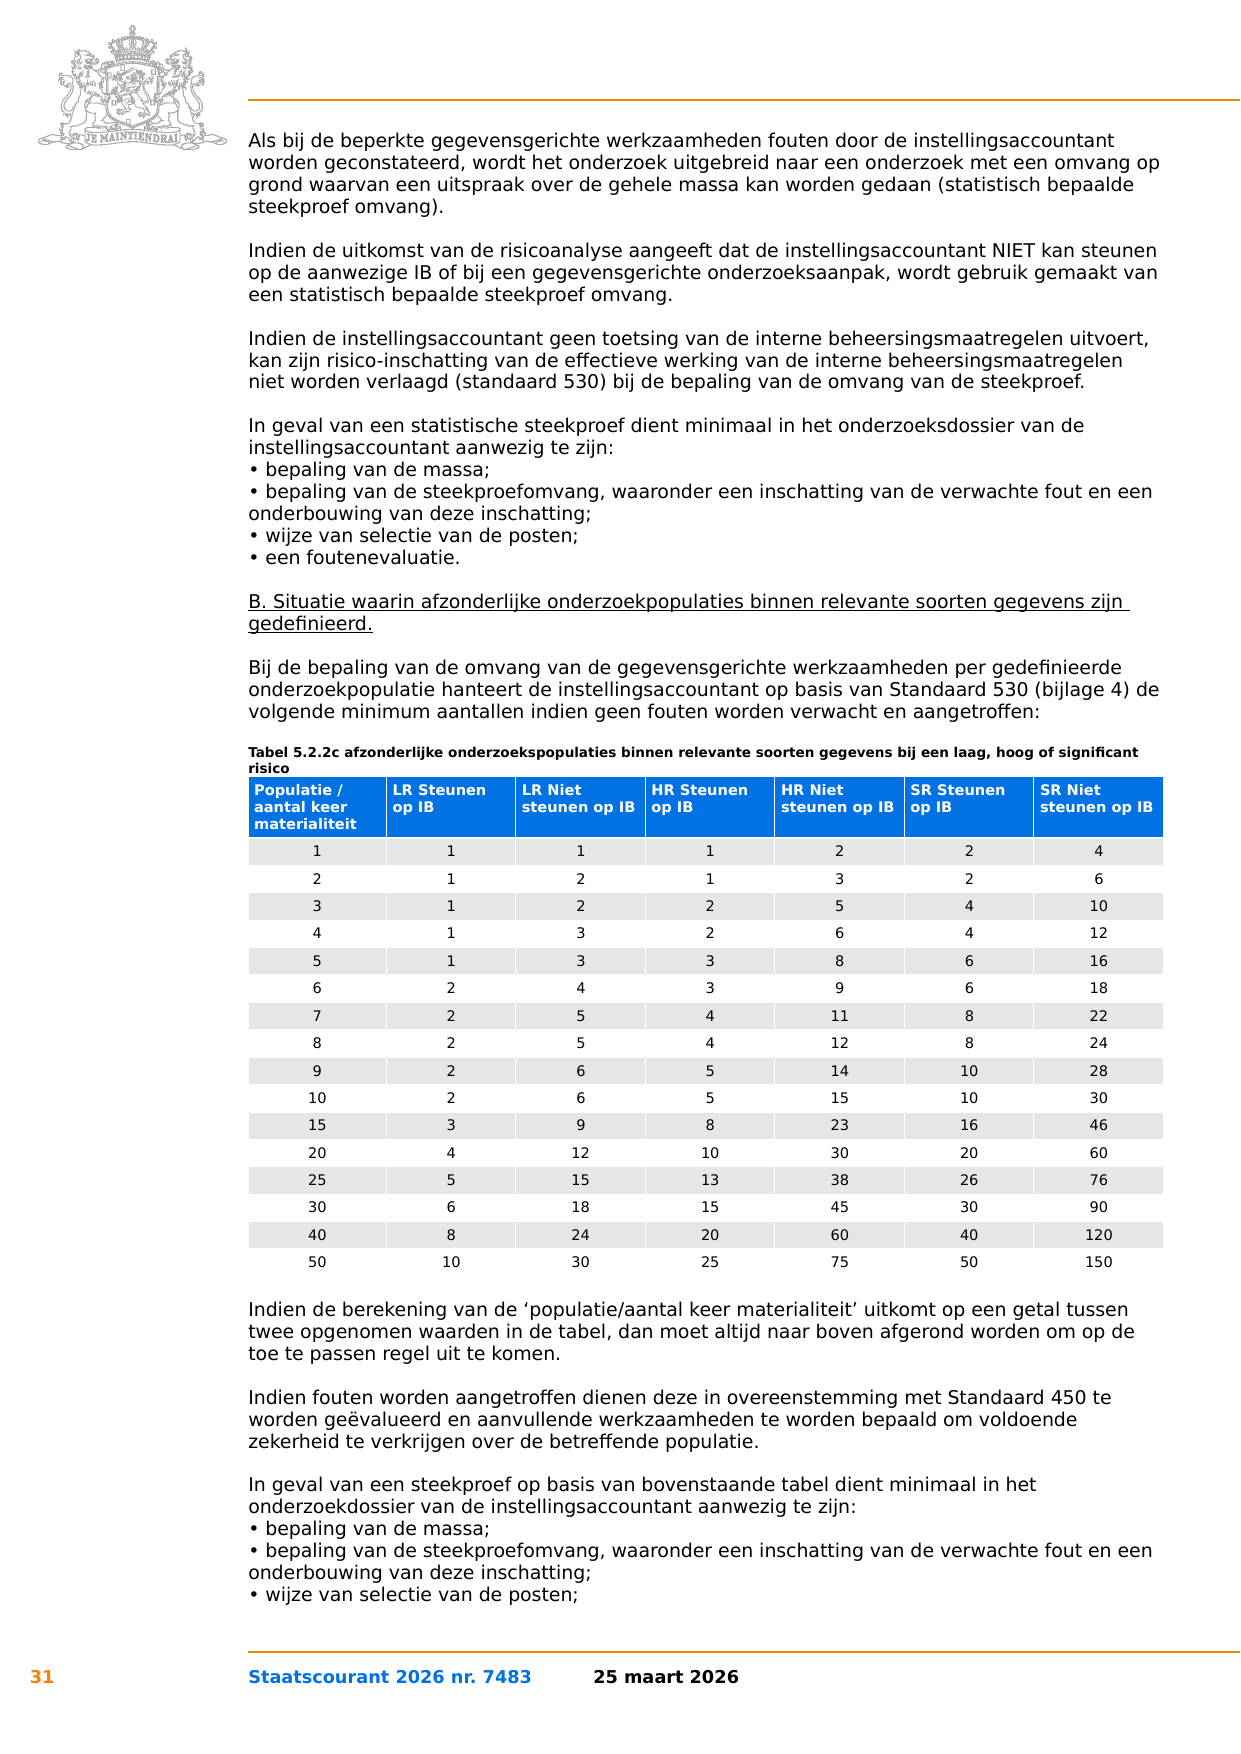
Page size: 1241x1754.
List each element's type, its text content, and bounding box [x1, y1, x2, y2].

table_cell 30 [905, 1195, 1033, 1221]
table_cell 14 [775, 1058, 904, 1084]
table_cell 2 [249, 866, 386, 892]
table_cell 15 [646, 1195, 774, 1221]
subtitle B. Situatie waarin afzonderlijke onderzoekpopulaties binnen relevante soorten gegevens zijn gedefinieerd. [248, 591, 1163, 635]
table_cell 12 [516, 1140, 645, 1166]
table_cell 1 [387, 893, 515, 920]
table_cell 2 [387, 976, 515, 1002]
table_cell 3 [249, 893, 386, 920]
table_cell 24 [1034, 1030, 1163, 1057]
table_cell 6 [387, 1195, 515, 1221]
table_cell 25 [249, 1167, 386, 1194]
table_cell HR Niet steunen op IB [775, 777, 904, 837]
table_cell 3 [646, 976, 774, 1002]
text Indien de berekening van de ‘populatie/aantal keer materialiteit’ uitkomt op een getal tussen twee opgenomen waarden in de tabel, dan moet altijd naar boven afgerond worden om op de toe te passen regel uit te komen. [248, 1299, 1163, 1365]
table_cell 38 [775, 1167, 904, 1194]
table_cell 50 [905, 1250, 1033, 1276]
table_cell 5 [249, 948, 386, 974]
table_cell 7 [249, 1003, 386, 1029]
table_cell 6 [516, 1085, 645, 1111]
table_cell 150 [1034, 1250, 1163, 1276]
table_cell 3 [646, 948, 774, 974]
table_cell 10 [905, 1085, 1033, 1111]
table_cell 2 [387, 1003, 515, 1029]
table_cell 30 [249, 1195, 386, 1221]
table_cell Populatie / aantal keer materialiteit [249, 777, 386, 837]
table_cell 30 [516, 1250, 645, 1276]
table_cell 45 [775, 1195, 904, 1221]
table_cell 2 [775, 839, 904, 865]
table_cell 2 [646, 893, 774, 920]
table_cell 11 [775, 1003, 904, 1029]
table_cell 60 [1034, 1140, 1163, 1166]
table_cell 6 [775, 921, 904, 947]
table_cell 2 [387, 1030, 515, 1057]
table_cell 2 [646, 921, 774, 947]
table_cell 25 [646, 1250, 774, 1276]
table_cell 120 [1034, 1222, 1163, 1248]
table_cell 24 [516, 1222, 645, 1248]
table_cell 1 [249, 839, 386, 865]
table_cell 10 [387, 1250, 515, 1276]
table_cell 30 [775, 1140, 904, 1166]
text • wijze van selectie van de posten; [248, 525, 1163, 547]
table_cell 18 [1034, 976, 1163, 1002]
table_cell 26 [905, 1167, 1033, 1194]
table_cell 3 [775, 866, 904, 892]
picture [38, 25, 227, 150]
table_cell LR Niet steunen op IB [516, 777, 645, 837]
table_cell 8 [905, 1030, 1033, 1057]
table_cell LR Steunen op IB [387, 777, 515, 837]
table_cell 76 [1034, 1167, 1163, 1194]
table_cell 6 [516, 1058, 645, 1084]
table_cell 5 [646, 1058, 774, 1084]
table_cell 5 [516, 1030, 645, 1057]
table_cell 50 [249, 1250, 386, 1276]
table_cell 2 [387, 1058, 515, 1084]
table_cell SR Niet steunen op IB [1034, 777, 1163, 837]
table_cell 5 [516, 1003, 645, 1029]
table_cell 1 [387, 839, 515, 865]
table_cell 1 [387, 921, 515, 947]
table_cell 8 [249, 1030, 386, 1057]
table_cell 2 [905, 866, 1033, 892]
table_cell 9 [775, 976, 904, 1002]
table_cell 1 [646, 839, 774, 865]
table_cell 6 [1034, 866, 1163, 892]
table_cell 2 [516, 893, 645, 920]
table_cell 4 [646, 1030, 774, 1057]
table_cell 3 [387, 1113, 515, 1139]
table_cell 20 [905, 1140, 1033, 1166]
table_cell 16 [1034, 948, 1163, 974]
table_cell 10 [646, 1140, 774, 1166]
table_cell 13 [646, 1167, 774, 1194]
table_cell 1 [516, 839, 645, 865]
table_cell 22 [1034, 1003, 1163, 1029]
table_cell 30 [1034, 1085, 1163, 1111]
table_cell 12 [1034, 921, 1163, 947]
table_cell 5 [775, 893, 904, 920]
table_cell 6 [905, 976, 1033, 1002]
table_cell 60 [775, 1222, 904, 1248]
table_cell 4 [1034, 839, 1163, 865]
table_cell 2 [516, 866, 645, 892]
table_cell 2 [905, 839, 1033, 865]
table_cell 90 [1034, 1195, 1163, 1221]
table_cell 1 [387, 948, 515, 974]
text • wijze van selectie van de posten; [248, 1584, 1163, 1606]
table_header Tabel 5.2.2c afzonderlijke onderzoekspopulaties binnen relevante soorten gegevens bij een laag, hoog of significant risico [248, 745, 1163, 776]
table_cell 16 [905, 1113, 1033, 1139]
text • bepaling van de massa; [248, 1518, 1163, 1540]
table_cell 5 [646, 1085, 774, 1111]
table_cell 15 [775, 1085, 904, 1111]
table_cell 2 [387, 1085, 515, 1111]
table_cell 9 [249, 1058, 386, 1084]
text Indien fouten worden aangetroffen dienen deze in overeenstemming met Standaard 450 te worden geëvalueerd en aanvullende werkzaamheden te worden bepaald om voldoende zekerheid te verkrijgen over de betreffende populatie. [248, 1387, 1163, 1452]
table_cell 10 [249, 1085, 386, 1111]
table_cell 5 [387, 1167, 515, 1194]
table_cell 10 [1034, 893, 1163, 920]
table_cell HR Steunen op IB [646, 777, 774, 837]
table_cell 4 [516, 976, 645, 1002]
table_cell 3 [516, 921, 645, 947]
table_cell 8 [646, 1113, 774, 1139]
table_cell 10 [905, 1058, 1033, 1084]
table_cell 20 [249, 1140, 386, 1166]
table_cell 9 [516, 1113, 645, 1139]
text In geval van een statistische steekproef dient minimaal in het onderzoeksdossier van de instellingsaccountant aanwezig te zijn: [248, 415, 1163, 459]
table_cell 4 [646, 1003, 774, 1029]
table_cell 40 [249, 1222, 386, 1248]
text Indien de uitkomst van de risicoanalyse aangeeft dat de instellingsaccountant NIET kan steunen op de aanwezige IB of bij een gegevensgerichte onderzoeksaanpak, wordt gebruik gemaakt van een statistisch bepaalde steekproef omvang. [248, 240, 1163, 306]
table_cell 4 [905, 893, 1033, 920]
text Als bij de beperkte gegevensgerichte werkzaamheden fouten door de instellingsaccountant worden geconstateerd, wordt het onderzoek uitgebreid naar een onderzoek met een omvang op grond waarvan een uitspraak over de gehele massa kan worden gedaan (statistisch bepaalde steekproef omvang). [248, 130, 1163, 218]
table_cell 8 [905, 1003, 1033, 1029]
table_cell 8 [775, 948, 904, 974]
table_cell 18 [516, 1195, 645, 1221]
table_cell 15 [516, 1167, 645, 1194]
table_cell 15 [249, 1113, 386, 1139]
text • bepaling van de massa; [248, 459, 1163, 481]
table_cell 4 [387, 1140, 515, 1166]
table_cell 75 [775, 1250, 904, 1276]
text Bij de bepaling van de omvang van de gegevensgerichte werkzaamheden per gedefinieerde onderzoekpopulatie hanteert de instellingsaccountant op basis van Standaard 530 (bijlage 4) de volgende minimum aantallen indien geen fouten worden verwacht en aangetroffen: [248, 657, 1163, 723]
table_cell 20 [646, 1222, 774, 1248]
table_cell 8 [387, 1222, 515, 1248]
text Indien de instellingsaccountant geen toetsing van de interne beheersingsmaatregelen uitvoert, kan zijn risico-inschatting van de effectieve werking van de interne beheersingsmaatregelen niet worden verlaagd (standaard 530) bij de bepaling van de omvang van de steekproef. [248, 327, 1163, 393]
table_cell 3 [516, 948, 645, 974]
table_cell 46 [1034, 1113, 1163, 1139]
table_cell 1 [387, 866, 515, 892]
table_cell 23 [775, 1113, 904, 1139]
table_cell 40 [905, 1222, 1033, 1248]
table_cell SR Steunen op IB [905, 777, 1033, 837]
table_cell 12 [775, 1030, 904, 1057]
text In geval van een steekproef op basis van bovenstaande tabel dient minimaal in het onderzoekdossier van de instellingsaccountant aanwezig te zijn: [248, 1474, 1163, 1518]
table_cell 4 [249, 921, 386, 947]
text • bepaling van de steekproefomvang, waaronder een inschatting van de verwachte fout en een onderbouwing van deze inschatting; [248, 481, 1163, 525]
text • bepaling van de steekproefomvang, waaronder een inschatting van de verwachte fout en een onderbouwing van deze inschatting; [248, 1540, 1163, 1584]
table_cell 1 [646, 866, 774, 892]
table_cell 6 [249, 976, 386, 1002]
table_cell 6 [905, 948, 1033, 974]
text • een foutenevaluatie. [248, 547, 1163, 569]
table_cell 28 [1034, 1058, 1163, 1084]
table_cell 4 [905, 921, 1033, 947]
